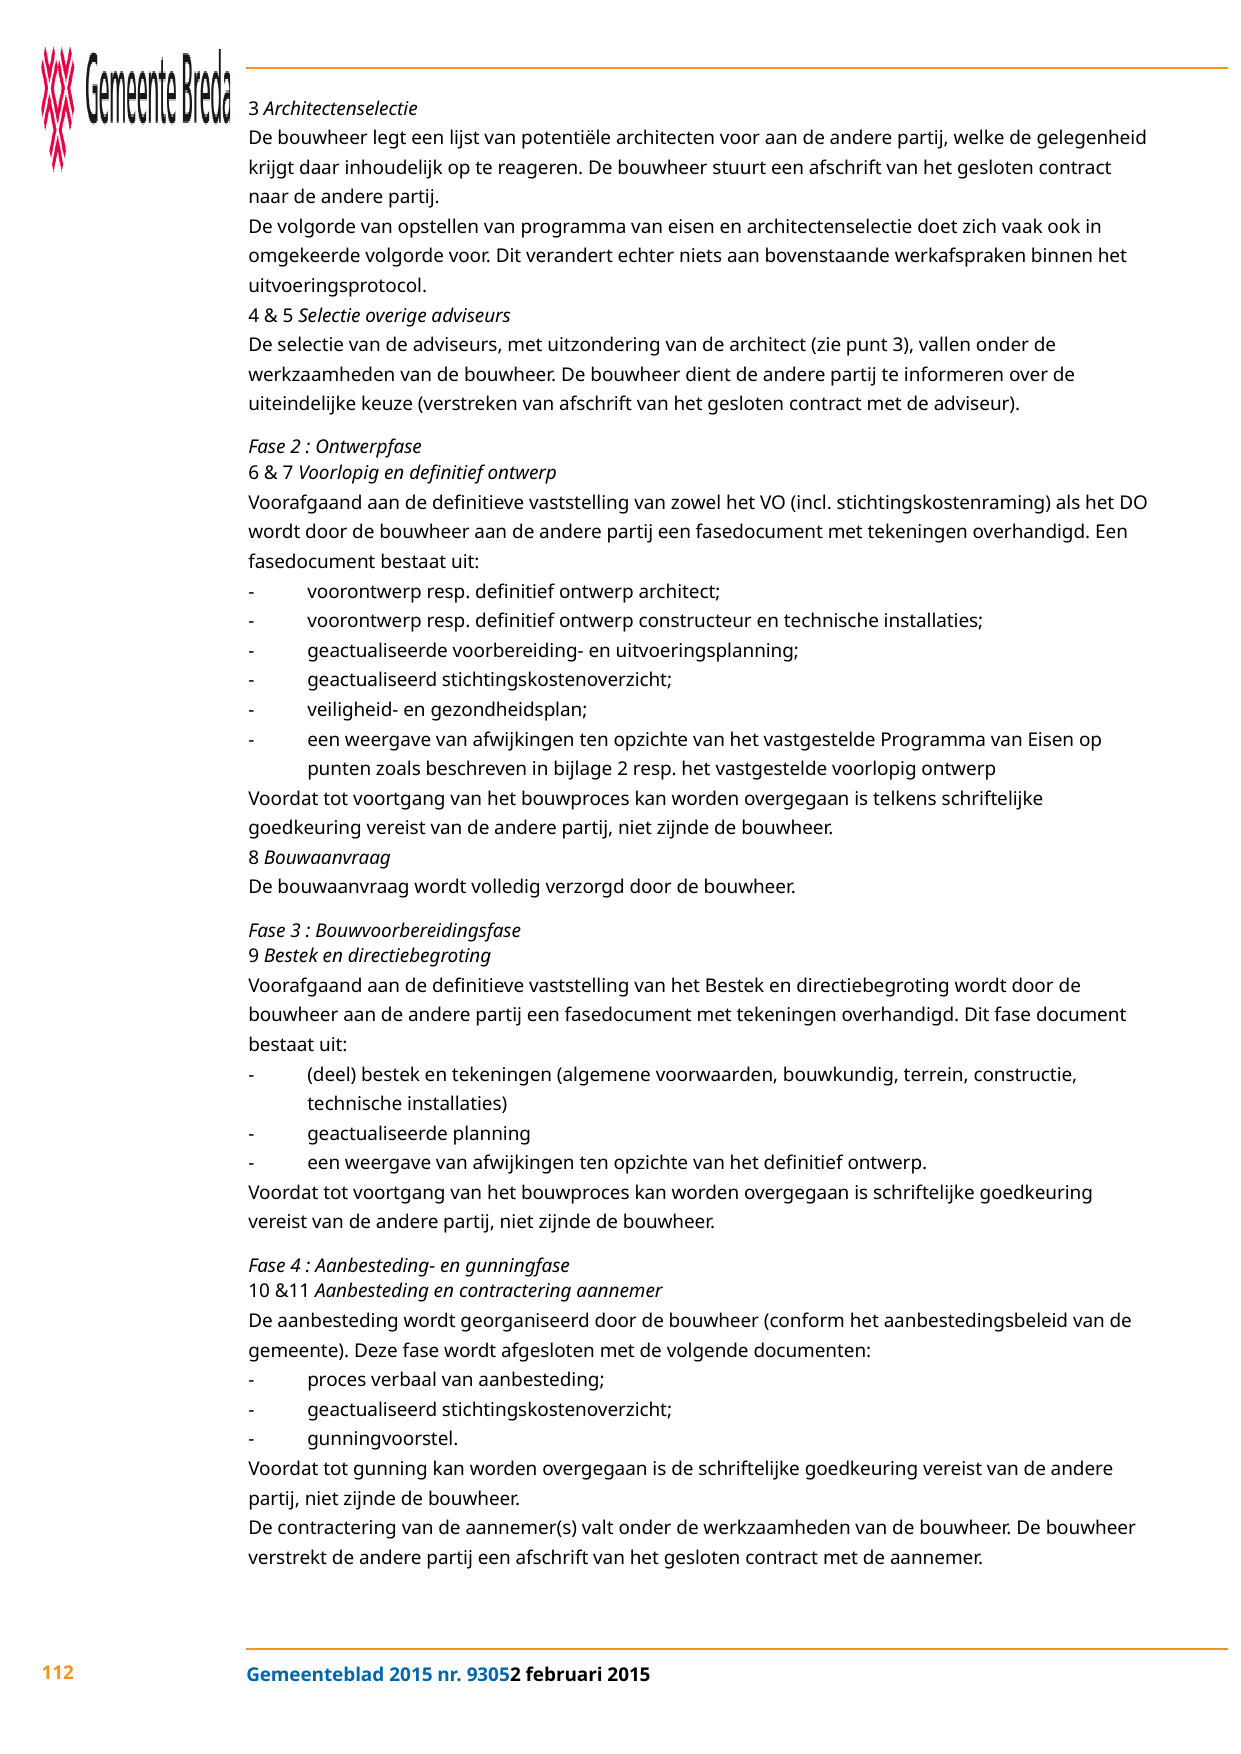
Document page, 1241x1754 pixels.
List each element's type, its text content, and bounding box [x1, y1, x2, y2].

list gunningvoorstel. [248, 1426, 1152, 1451]
text Voordat tot gunning kan worden overgegaan is de schriftelijke goedkeuring vereist van de andere partij, niet zijnde de bouwheer. [248, 1455, 1152, 1510]
text Fase 4 : Aanbesteding- en gunningfase [248, 1252, 1152, 1278]
text Voorafgaand aan de definitieve vaststelling van het Bestek en directiebegroting wordt door de bouwheer aan de andere partij een fasedocument met tekeningen overhandigd. Dit fase document bestaat uit: [248, 972, 1152, 1057]
list voorontwerp resp. definitief ontwerp architect; [248, 578, 1152, 603]
text Voordat tot voortgang van het bouwproces kan worden overgegaan is telkens schriftelijke goedkeuring vereist van de andere partij, niet zijnde de bouwheer. [248, 785, 1152, 840]
text 9 Bestek en directiebegroting [248, 942, 1152, 968]
text De bouwheer legt een lijst van potentiële architecten voor aan de andere partij, welke de gelegenheid krijgt daar inhoudelijk op te reageren. De bouwheer stuurt een afschrift van het gesloten contract naar de andere partij. [248, 124, 1152, 209]
list geactualiseerde voorbereiding- en uitvoeringsplanning; [248, 637, 1152, 663]
list geactualiseerd stichtingskostenoverzicht; [248, 1396, 1152, 1422]
text 4 & 5 Selectie overige adviseurs [248, 302, 1152, 328]
text De selectie van de adviseurs, met uitzondering van de architect (zie punt 3), vallen onder de werkzaamheden van de bouwheer. De bouwheer dient de andere partij te informeren over de uiteindelijke keuze (verstreken van afschrift van het gesloten contract met de adviseur). [248, 331, 1152, 416]
text Voordat tot voortgang van het bouwproces kan worden overgegaan is schriftelijke goedkeuring vereist van de andere partij, niet zijnde de bouwheer. [248, 1179, 1152, 1234]
text De bouwaanvraag wordt volledig verzorgd door de bouwheer. [248, 874, 1152, 899]
text Fase 2 : Ontwerpfase [248, 434, 1152, 459]
text Fase 3 : Bouwvoorbereidingsfase [248, 917, 1152, 942]
list geactualiseerd stichtingskostenoverzicht; [248, 667, 1152, 692]
list voorontwerp resp. definitief ontwerp constructeur en technische installaties; [248, 607, 1152, 633]
picture [41, 47, 231, 172]
list geactualiseerde planning [248, 1120, 1152, 1146]
text De contractering van de aannemer(s) valt onder de werkzaamheden van de bouwheer. De bouwheer verstrekt de andere partij een afschrift van het gesloten contract met de aannemer. [248, 1514, 1152, 1569]
list een weergave van afwijkingen ten opzichte van het vastgestelde Programma van Eisen op punten zoals beschreven in bijlage 2 resp. het vastgestelde voorlopig ontwerp [248, 726, 1152, 781]
text 3 Architectenselectie [248, 95, 1152, 121]
list proces verbaal van aanbesteding; [248, 1366, 1152, 1392]
text Voorafgaand aan de definitieve vaststelling van zowel het VO (incl. stichtingskostenraming) als het DO wordt door de bouwheer aan de andere partij een fasedocument met tekeningen overhandigd. Een fasedocument bestaat uit: [248, 489, 1152, 574]
list (deel) bestek en tekeningen (algemene voorwaarden, bouwkundig, terrein, constructie, technische installaties) [248, 1061, 1152, 1116]
text 10 &11 Aanbesteding en contractering aannemer [248, 1278, 1152, 1303]
text De volgorde van opstellen van programma van eisen en architectenselectie doet zich vaak ook in omgekeerde volgorde voor. Dit verandert echter niets aan bovenstaande werkafspraken binnen het uitvoeringsprotocol. [248, 213, 1152, 298]
list een weergave van afwijkingen ten opzichte van het definitief ontwerp. [248, 1149, 1152, 1175]
text 6 & 7 Voorlopig en definitief ontwerp [248, 459, 1152, 485]
text De aanbesteding wordt georganiseerd door de bouwheer (conform het aanbestedingsbeleid van de gemeente). Deze fase wordt afgesloten met de volgende documenten: [248, 1307, 1152, 1362]
list veiligheid- en gezondheidsplan; [248, 696, 1152, 722]
text 8 Bouwaanvraag [248, 844, 1152, 870]
